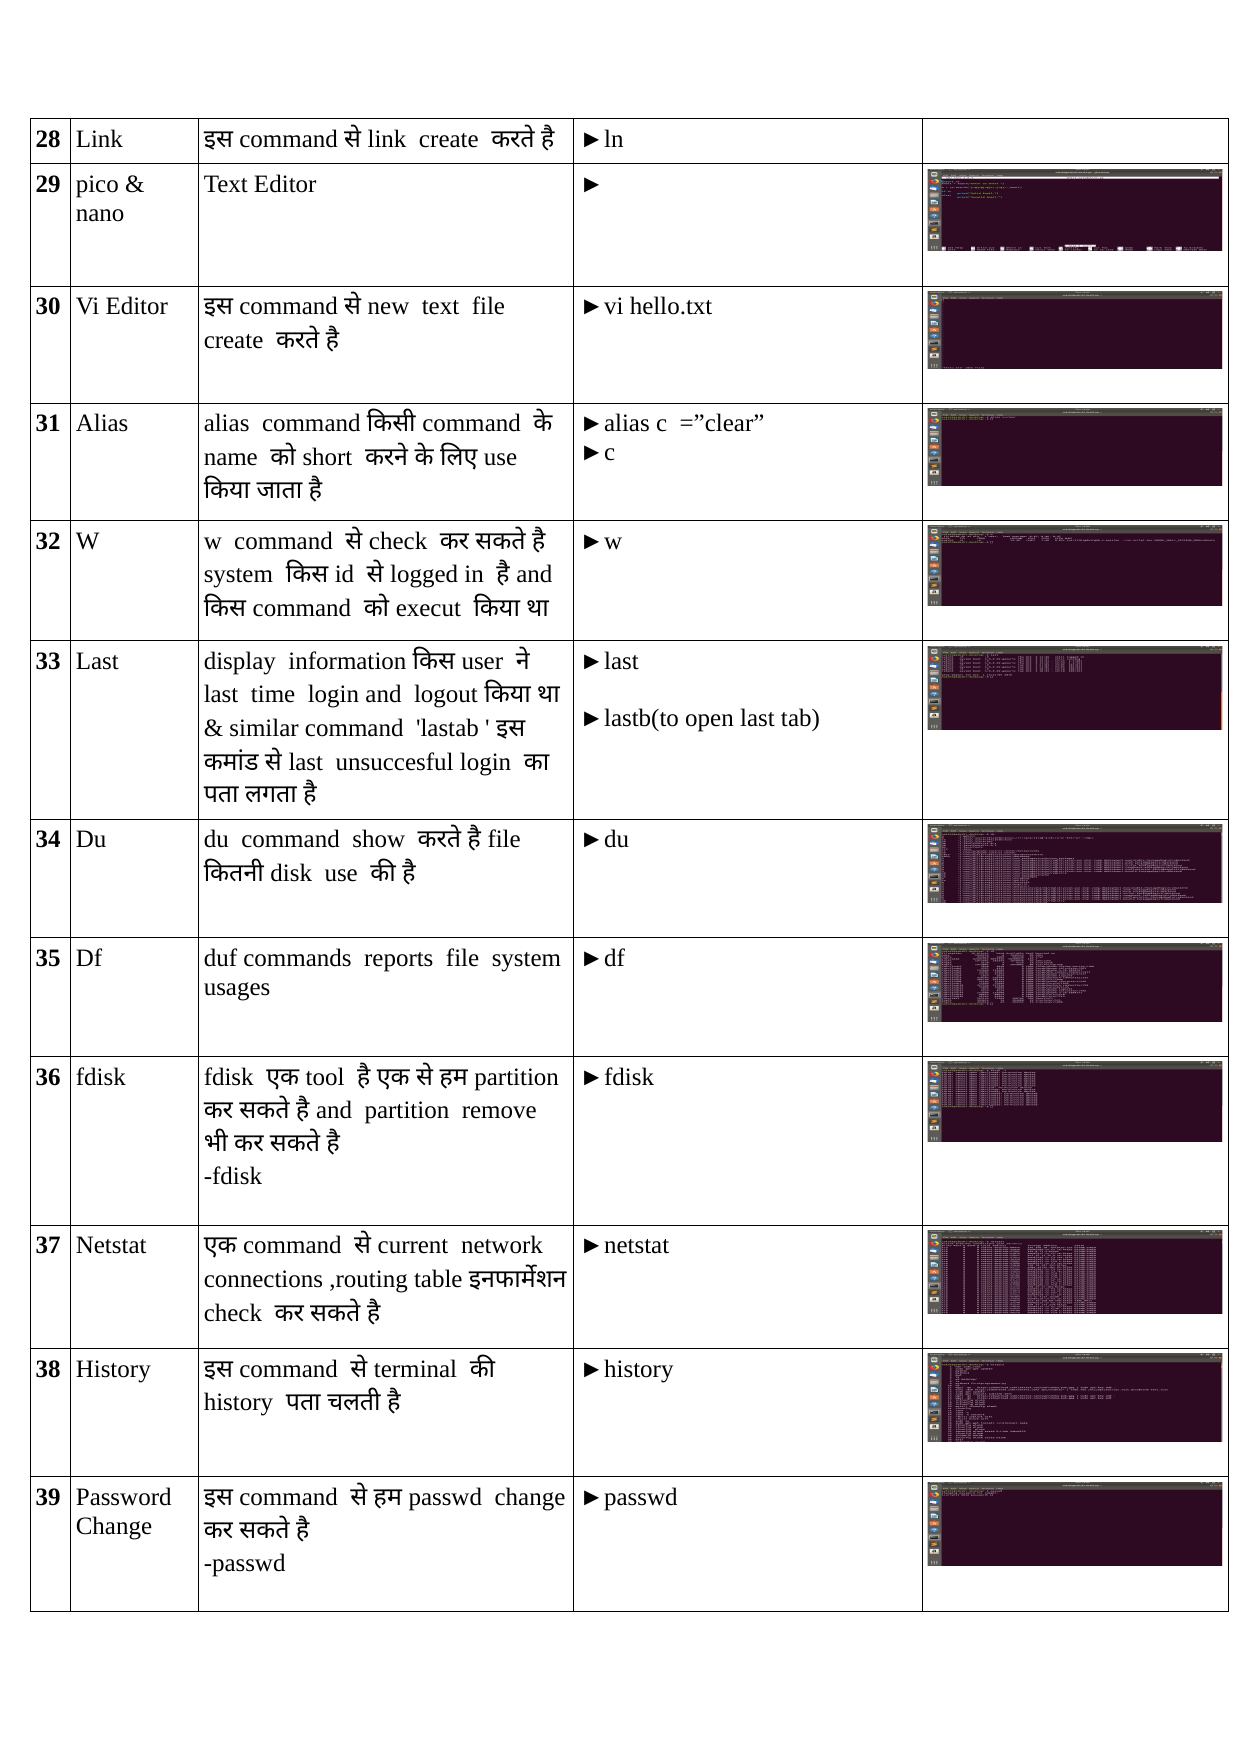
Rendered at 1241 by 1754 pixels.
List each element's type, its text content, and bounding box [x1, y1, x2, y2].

table_cell Df [71, 938, 198, 1056]
table_cell Last [71, 641, 198, 818]
picture [927, 824, 1223, 903]
table_cell w command से check कर सकते है system किस id से logged in है and किस command को execut किया था [199, 521, 573, 640]
table_cell [923, 404, 1228, 520]
table_cell alias command किसी command के name को short करने के लिए use किया जाता है [199, 404, 573, 520]
table_cell Alias [71, 404, 198, 520]
table_cell ► [574, 164, 922, 286]
table_cell ►vi hello.txt [574, 287, 922, 403]
table_cell [923, 938, 1228, 1056]
table_cell 38 [31, 1349, 70, 1476]
table_cell ►netstat [574, 1226, 922, 1348]
table_cell [923, 1477, 1228, 1611]
table_cell [923, 641, 1228, 818]
table_cell इस command से हम passwd change कर सकते है -passwd [199, 1477, 573, 1611]
table_cell 32 [31, 521, 70, 640]
table_cell [923, 287, 1228, 403]
table_cell [923, 1057, 1228, 1225]
picture [927, 1230, 1223, 1314]
table_cell [923, 820, 1228, 937]
table_cell 37 [31, 1226, 70, 1348]
table_cell इस command से link create करते है [199, 119, 573, 163]
table_cell [923, 521, 1228, 640]
table_cell ►history [574, 1349, 922, 1476]
table_cell इस command से new text file create करते है [199, 287, 573, 403]
table_cell ►passwd [574, 1477, 922, 1611]
table_cell fdisk एक tool है एक से हम partition कर सकते है and partition remove भी कर सकते है -fdisk [199, 1057, 573, 1225]
table_cell 28 [31, 119, 70, 163]
table_cell Text Editor [199, 164, 573, 286]
picture [927, 646, 1223, 730]
table_cell [923, 1226, 1228, 1348]
table_cell Vi Editor [71, 287, 198, 403]
table_cell Password Change [71, 1477, 198, 1611]
table_cell W [71, 521, 198, 640]
picture [927, 943, 1223, 1022]
table_cell [923, 1349, 1228, 1476]
picture [927, 1482, 1223, 1566]
table_cell 35 [31, 938, 70, 1056]
table_cell 36 [31, 1057, 70, 1225]
table_cell duf commands reports file system usages [199, 938, 573, 1056]
table_cell ►last ►lastb(to open last tab) [574, 641, 922, 818]
table_cell Netstat [71, 1226, 198, 1348]
table_cell ►ln [574, 119, 922, 163]
table_cell 29 [31, 164, 70, 286]
table_cell ►df [574, 938, 922, 1056]
table_cell ►w [574, 521, 922, 640]
table_cell इस command से terminal की history पता चलती है [199, 1349, 573, 1476]
table_cell 31 [31, 404, 70, 520]
picture [927, 291, 1223, 369]
table_cell 33 [31, 641, 70, 818]
picture [927, 525, 1223, 606]
table_cell fdisk [71, 1057, 198, 1225]
picture [927, 169, 1223, 251]
picture [927, 408, 1223, 486]
table_cell ►du [574, 820, 922, 937]
table_cell pico & nano [71, 164, 198, 286]
table_cell Link [71, 119, 198, 163]
table_cell 30 [31, 287, 70, 403]
picture [927, 1061, 1223, 1142]
table_cell 39 [31, 1477, 70, 1611]
table_cell [923, 164, 1228, 286]
table_cell एक command से current network connections ,routing table इनफार्मेशन check कर सकते है [199, 1226, 573, 1348]
table_cell ►alias c =”clear” ►c [574, 404, 922, 520]
table_cell ►fdisk [574, 1057, 922, 1225]
table_cell Du [71, 820, 198, 937]
table_cell History [71, 1349, 198, 1476]
picture [927, 1353, 1223, 1442]
table_cell du command show करते है file कितनी disk use की है [199, 820, 573, 937]
table_cell [923, 119, 1228, 163]
table_cell display information किस user ने last time login and logout किया था & similar command 'lastab ' इस कमांड से last unsuccesful login का पता लगता है [199, 641, 573, 818]
table_cell 34 [31, 820, 70, 937]
